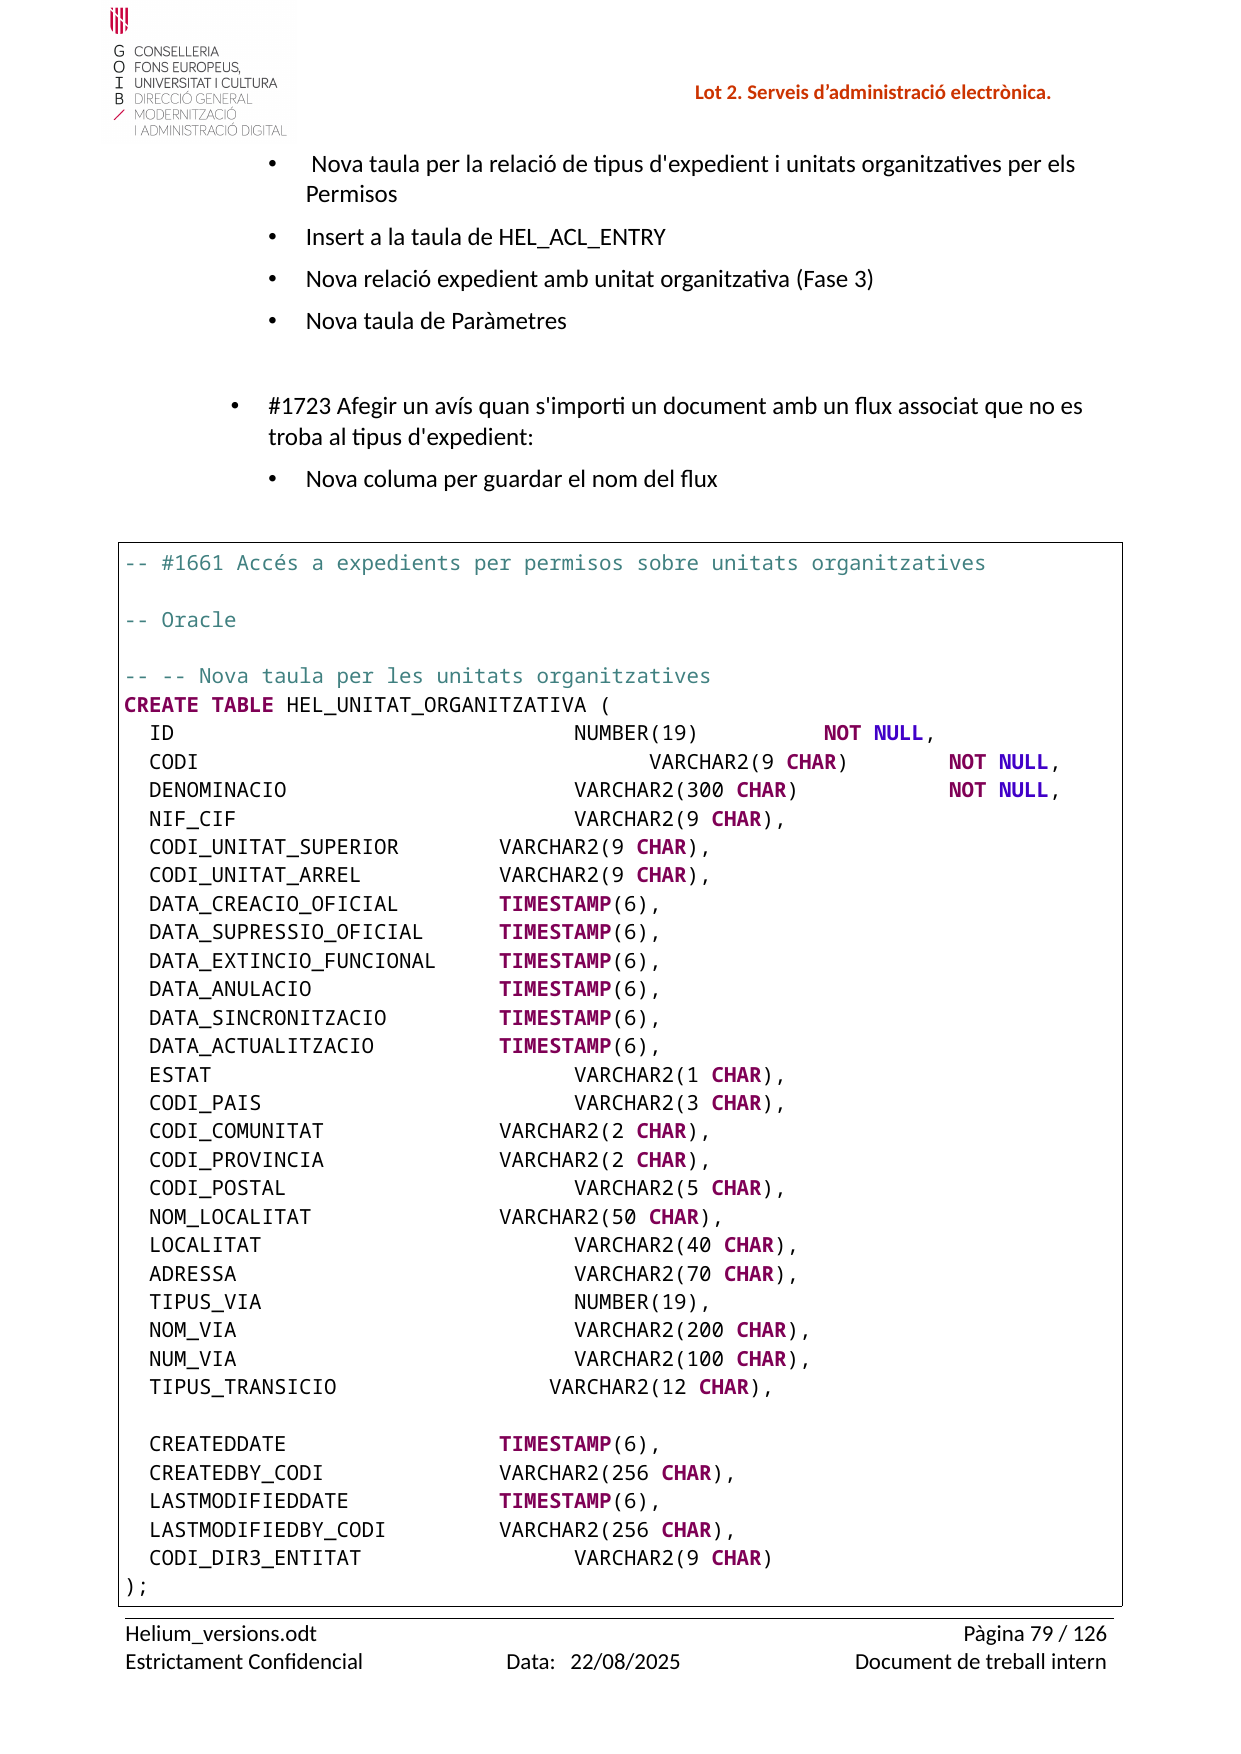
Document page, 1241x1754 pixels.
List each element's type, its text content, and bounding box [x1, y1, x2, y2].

list #1723 Afegir un avís quan s'importi un document amb un flux associat que no es troba al tipus d'expedient: [231, 390, 1122, 451]
list Nova columa per guardar el nom del flux [268, 463, 1122, 494]
list Insert a la taula de HEL_ACL_ENTRY [268, 221, 1122, 251]
list Nova relació expedient amb unitat organitzativa (Fase 3) [268, 263, 1122, 293]
list Nova taula de Paràmetres [268, 305, 1122, 336]
list Nova taula per la relació de tipus d'expedient i unitats organitzatives per els Permisos [268, 148, 1122, 209]
table_header -- #1661 Accés a expedients per permisos sobre unitats organitzatives -- Oracle -- -- Nova taula per les unitats organitzatives CREATE TABLE HEL_UNITAT_ORGANITZATIVA ( ID NUMBER(19) NOT NULL, CODI VARCHAR2(9 CHAR) NOT NULL, DENOMINACIO VARCHAR2(300 CHAR) NOT NULL, NIF_CIF VARCHAR2(9 CHAR), CODI_UNITAT_SUPERIOR VARCHAR2(9 CHAR), CODI_UNITAT_ARREL VARCHAR2(9 CHAR), DATA_CREACIO_OFICIAL TIMESTAMP(6), DATA_SUPRESSIO_OFICIAL TIMESTAMP(6), DATA_EXTINCIO_FUNCIONAL TIMESTAMP(6), DATA_ANULACIO TIMESTAMP(6), DATA_SINCRONITZACIO TIMESTAMP(6), DATA_ACTUALITZACIO TIMESTAMP(6), ESTAT VARCHAR2(1 CHAR), CODI_PAIS VARCHAR2(3 CHAR), CODI_COMUNITAT VARCHAR2(2 CHAR), CODI_PROVINCIA VARCHAR2(2 CHAR), CODI_POSTAL VARCHAR2(5 CHAR), NOM_LOCALITAT VARCHAR2(50 CHAR), LOCALITAT VARCHAR2(40 CHAR), ADRESSA VARCHAR2(70 CHAR), TIPUS_VIA NUMBER(19), NOM_VIA VARCHAR2(200 CHAR), NUM_VIA VARCHAR2(100 CHAR), TIPUS_TRANSICIO VARCHAR2(12 CHAR), CREATEDDATE TIMESTAMP(6), CREATEDBY_CODI VARCHAR2(256 CHAR), LASTMODIFIEDDATE TIMESTAMP(6), LASTMODIFIEDBY_CODI VARCHAR2(256 CHAR), CODI_DIR3_ENTITAT VARCHAR2(9 CHAR) ); [119, 543, 1122, 1606]
picture [100, 0, 297, 144]
